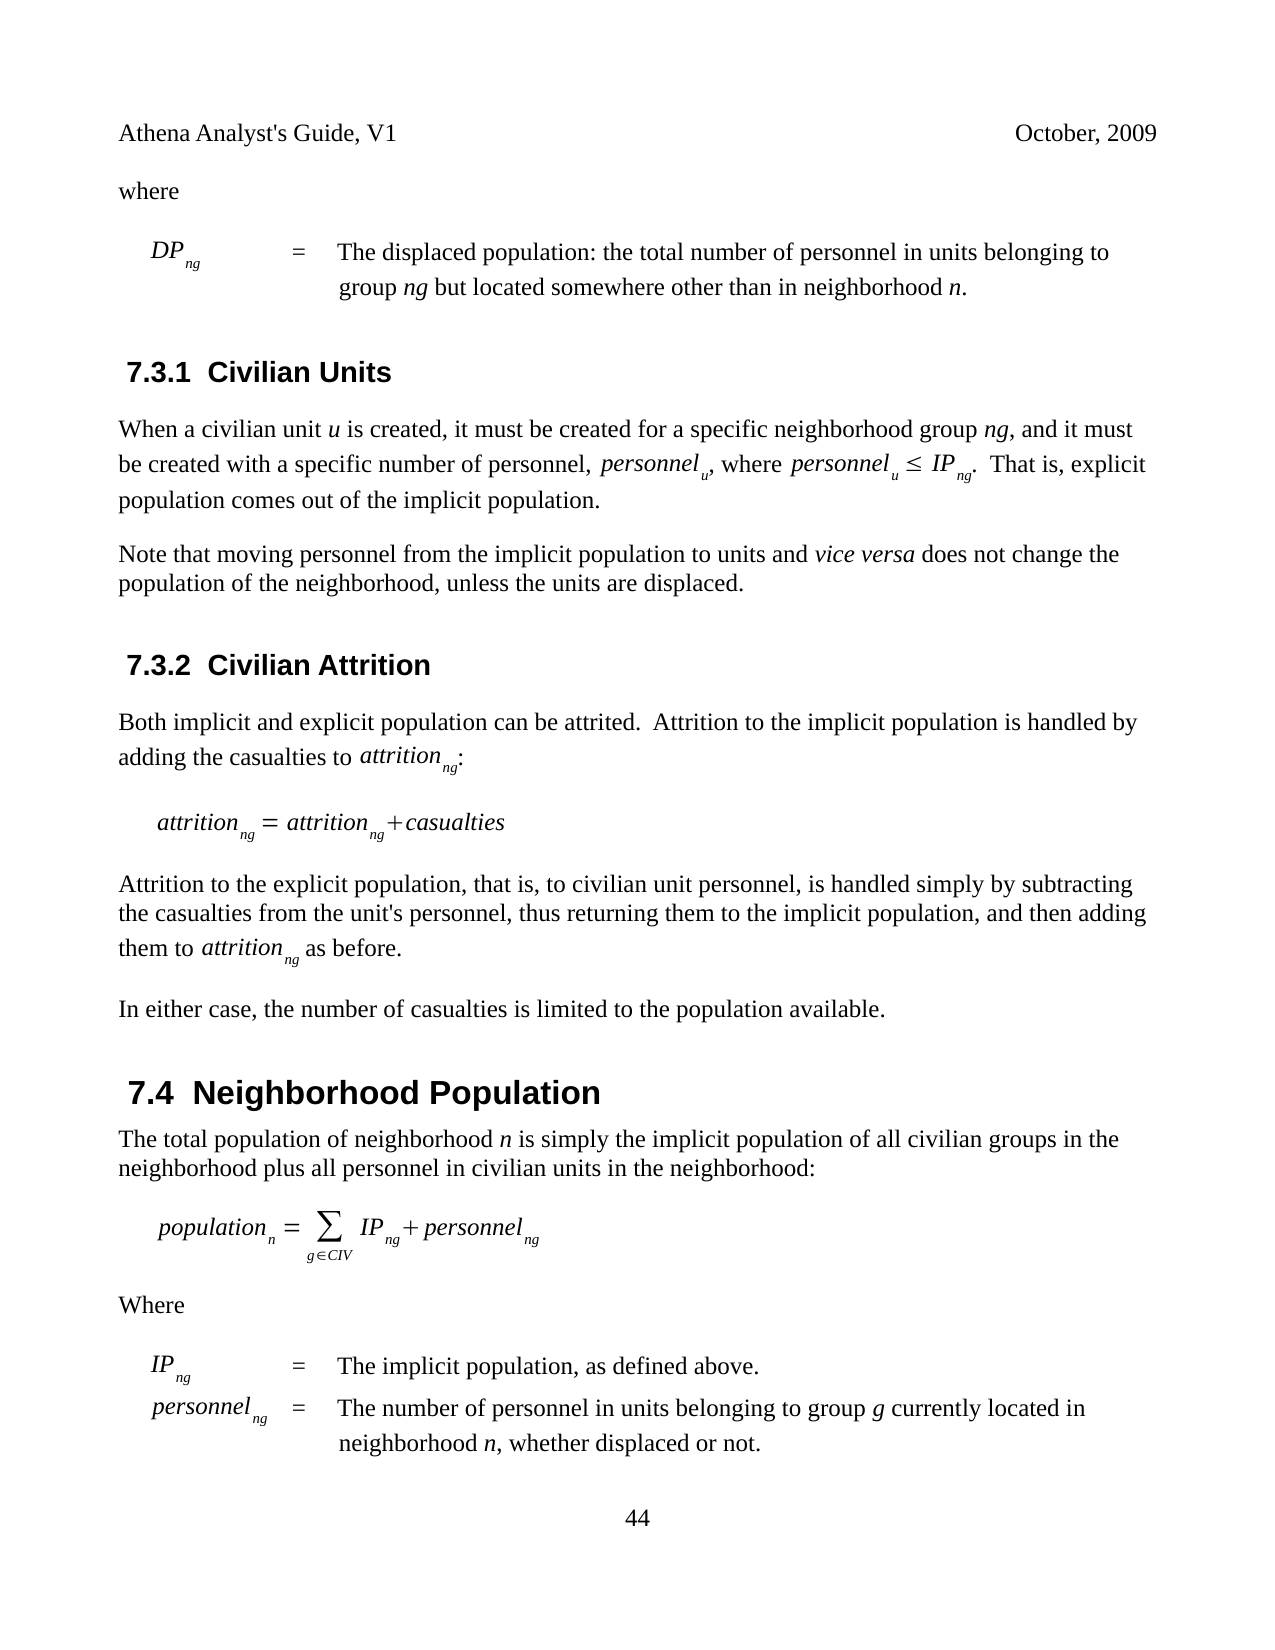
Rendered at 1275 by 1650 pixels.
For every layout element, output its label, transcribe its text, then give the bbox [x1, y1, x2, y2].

text Attrition to the explicit population, that is, to civilian unit personnel, is handled simply by subtracting the casualties from the unit's personnel, thus returning them to the implicit population, and then adding them to as before. [118, 869, 1157, 968]
text = The number of personnel in units belonging to group g currently located in neighborhood n, whether displaced or not. [149, 1386, 1157, 1457]
subtitle Neighborhood Population [118, 1073, 1157, 1112]
text = The displaced population: the total number of personnel in units belonging to group ng but located somewhere other than in neighborhood n. [149, 231, 1157, 301]
subtitle Civilian Attrition [118, 647, 1157, 681]
text The total population of neighborhood n is simply the implicit population of all civilian groups in the neighborhood plus all personnel in civilian units in the neighborhood: [118, 1124, 1157, 1182]
text where [118, 176, 1157, 205]
text Note that moving personnel from the implicit population to units and vice versa does not change the population of the neighborhood, unless the units are displaced. [118, 539, 1157, 596]
text Where [118, 1291, 1157, 1319]
text = The implicit population, as defined above. [149, 1345, 1157, 1386]
text When a civilian unit u is created, it must be created for a specific neighborhood group ng, and it must be created with a specific number of personnel, , where . That is, explicit population comes out of the implicit population. [118, 414, 1157, 513]
text In either case, the number of casualties is limited to the population available. [118, 994, 1157, 1023]
text Both implicit and explicit population can be attrited. Attrition to the implicit population is handled by adding the casualties to : [118, 707, 1157, 777]
subtitle Civilian Units [118, 355, 1157, 389]
